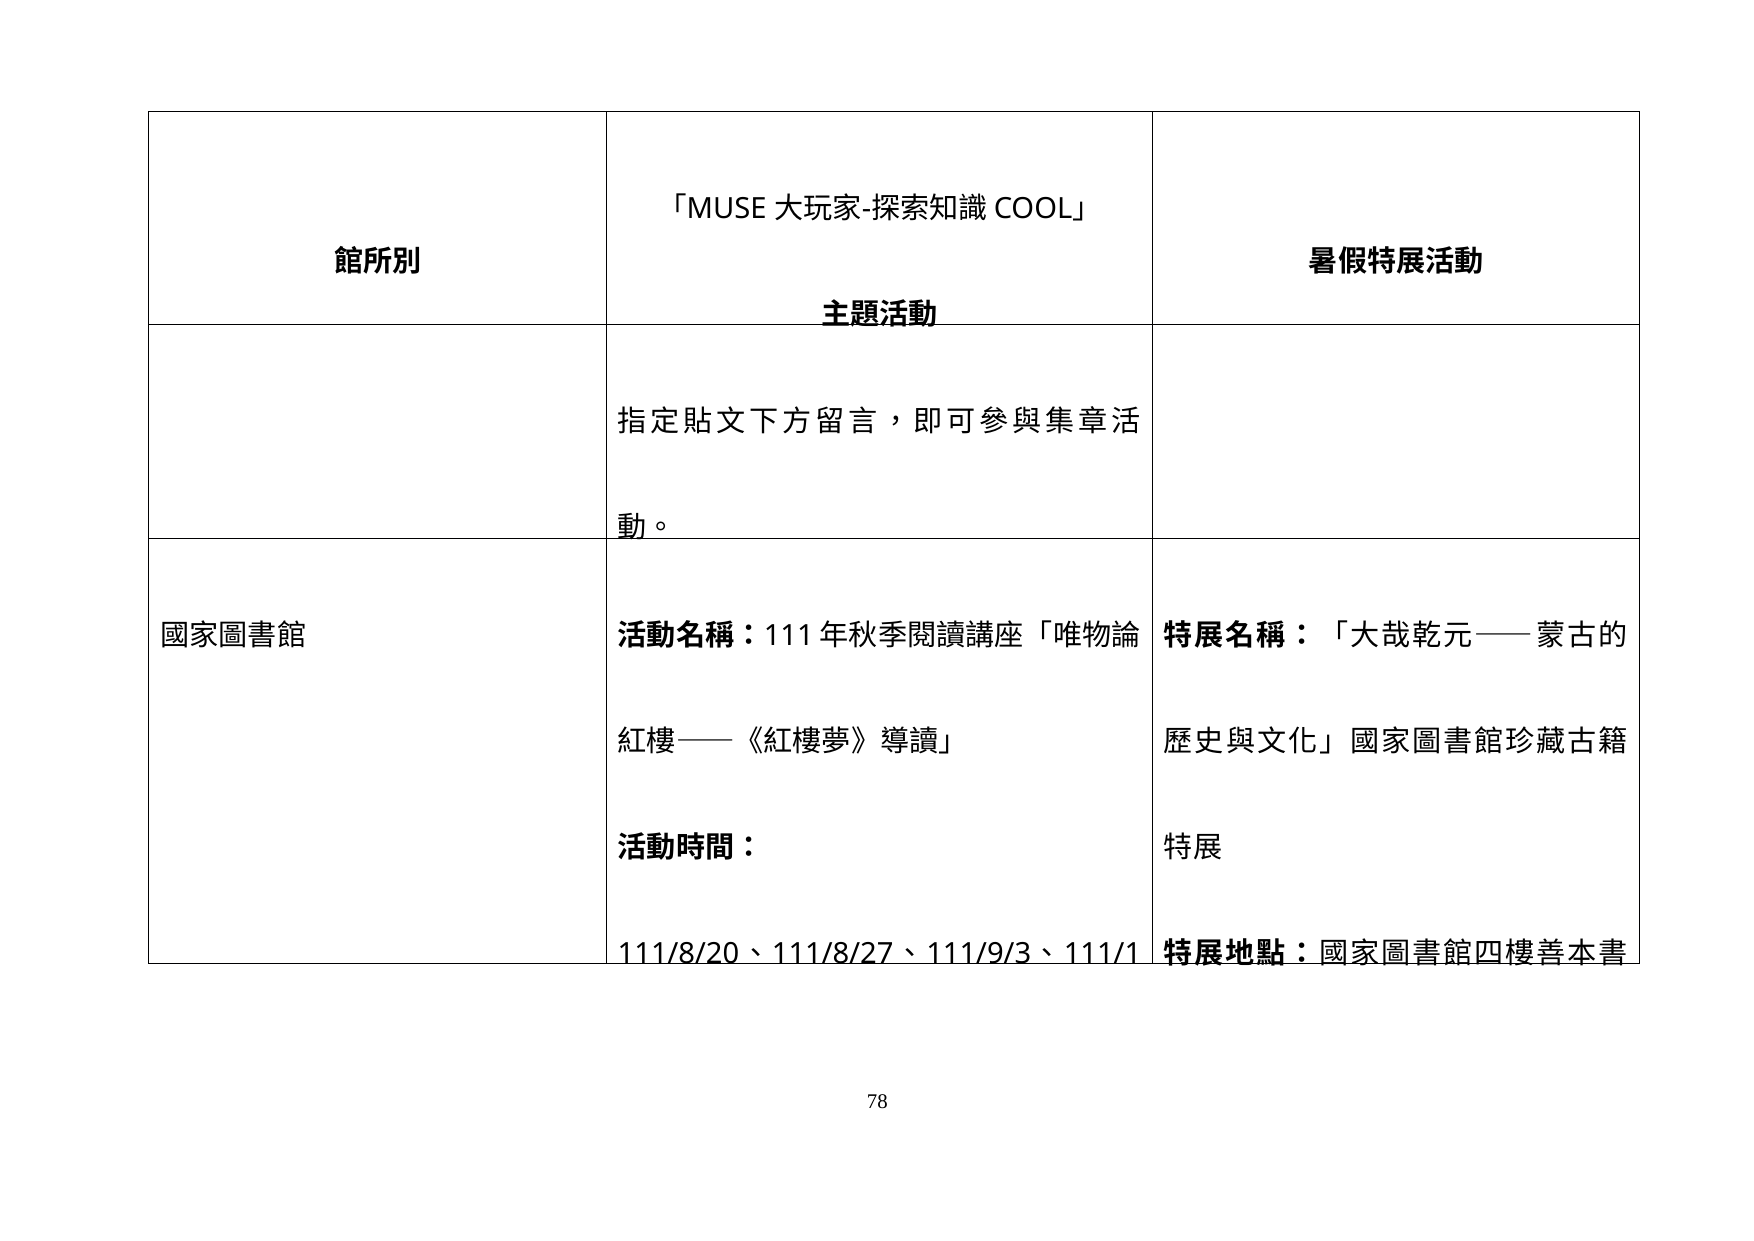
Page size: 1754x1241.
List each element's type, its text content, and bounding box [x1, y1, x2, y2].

table_cell 活動名稱：111年秋季閱讀講座「唯物論紅樓——《紅樓夢》導讀」 活動時間： 111/8/20、111/8/27、111/9/3、111/1 [607, 539, 1152, 963]
table_cell 特展名稱：「大哉乾元——蒙古的歷史與文化」國家圖書館珍藏古籍特展 特展地點：國家圖書館四樓善本書 [1153, 539, 1639, 963]
table_header 館所別 [149, 112, 606, 324]
table_cell 指定貼文下方留言，即可參與集章活動。 [607, 325, 1152, 538]
table_header ｢MUSE 大玩家-探索知識COOL｣ 主題活動 [607, 112, 1152, 324]
table_header 暑假特展活動 [1153, 112, 1639, 324]
table_cell 國家圖書館 [149, 539, 606, 963]
table_cell [1153, 325, 1639, 538]
table_cell [149, 325, 606, 538]
